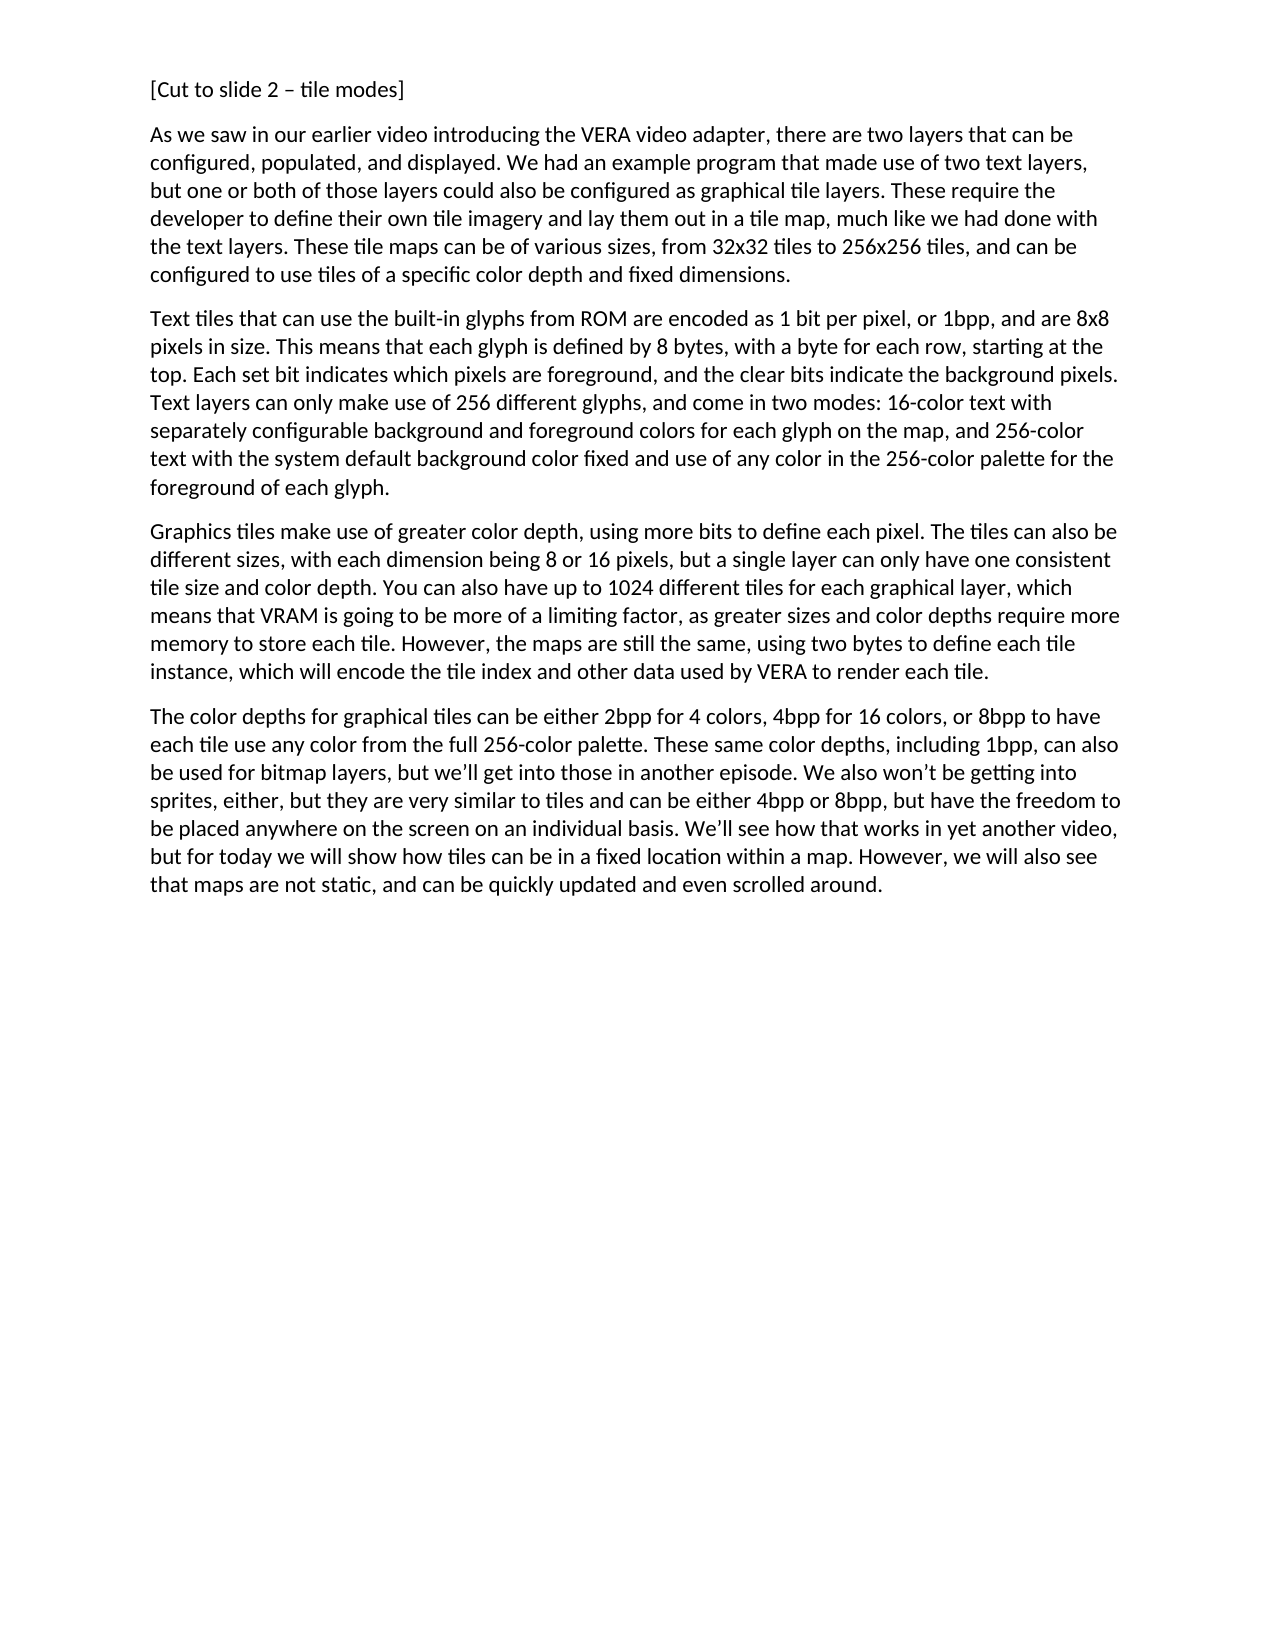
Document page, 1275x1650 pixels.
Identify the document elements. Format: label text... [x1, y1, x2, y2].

text The color depths for graphical tiles can be either 2bpp for 4 colors, 4bpp for 16 colors, or 8bpp to have each tile use any color from the full 256-color palette. These same color depths, including 1bpp, can also be used for bitmap layers, but we’ll get into those in another episode. We also won’t be getting into sprites, either, but they are very similar to tiles and can be either 4bpp or 8bpp, but have the freedom to be placed anywhere on the screen on an individual basis. We’ll see how that works in yet another video, but for today we will show how tiles can be in a fixed location within a map. However, we will also see that maps are not static, and can be quickly updated and even scrolled around. [150, 702, 1125, 898]
text [Cut to slide 2 – tile modes] [150, 75, 1125, 103]
text Text tiles that can use the built-in glyphs from ROM are encoded as 1 bit per pixel, or 1bpp, and are 8x8 pixels in size. This means that each glyph is defined by 8 bytes, with a byte for each row, starting at the top. Each set bit indicates which pixels are foreground, and the clear bits indicate the background pixels. Text layers can only make use of 256 different glyphs, and come in two modes: 16-color text with separately configurable background and foreground colors for each glyph on the map, and 256-color text with the system default background color fixed and use of any color in the 256-color palette for the foreground of each glyph. [150, 304, 1125, 501]
text As we saw in our earlier video introducing the VERA video adapter, there are two layers that can be configured, populated, and displayed. We had an example program that made use of two text layers, but one or both of those layers could also be configured as graphical tile layers. These require the developer to define their own tile imagery and lay them out in a tile map, much like we had done with the text layers. These tile maps can be of various sizes, from 32x32 tiles to 256x256 tiles, and can be configured to use tiles of a specific color depth and fixed dimensions. [150, 120, 1125, 288]
text Graphics tiles make use of greater color depth, using more bits to define each pixel. The tiles can also be different sizes, with each dimension being 8 or 16 pixels, but a single layer can only have one consistent tile size and color depth. You can also have up to 1024 different tiles for each graphical layer, which means that VRAM is going to be more of a limiting factor, as greater sizes and color depths require more memory to store each tile. However, the maps are still the same, using two bytes to define each tile instance, which will encode the tile index and other data used by VERA to render each tile. [150, 517, 1125, 685]
